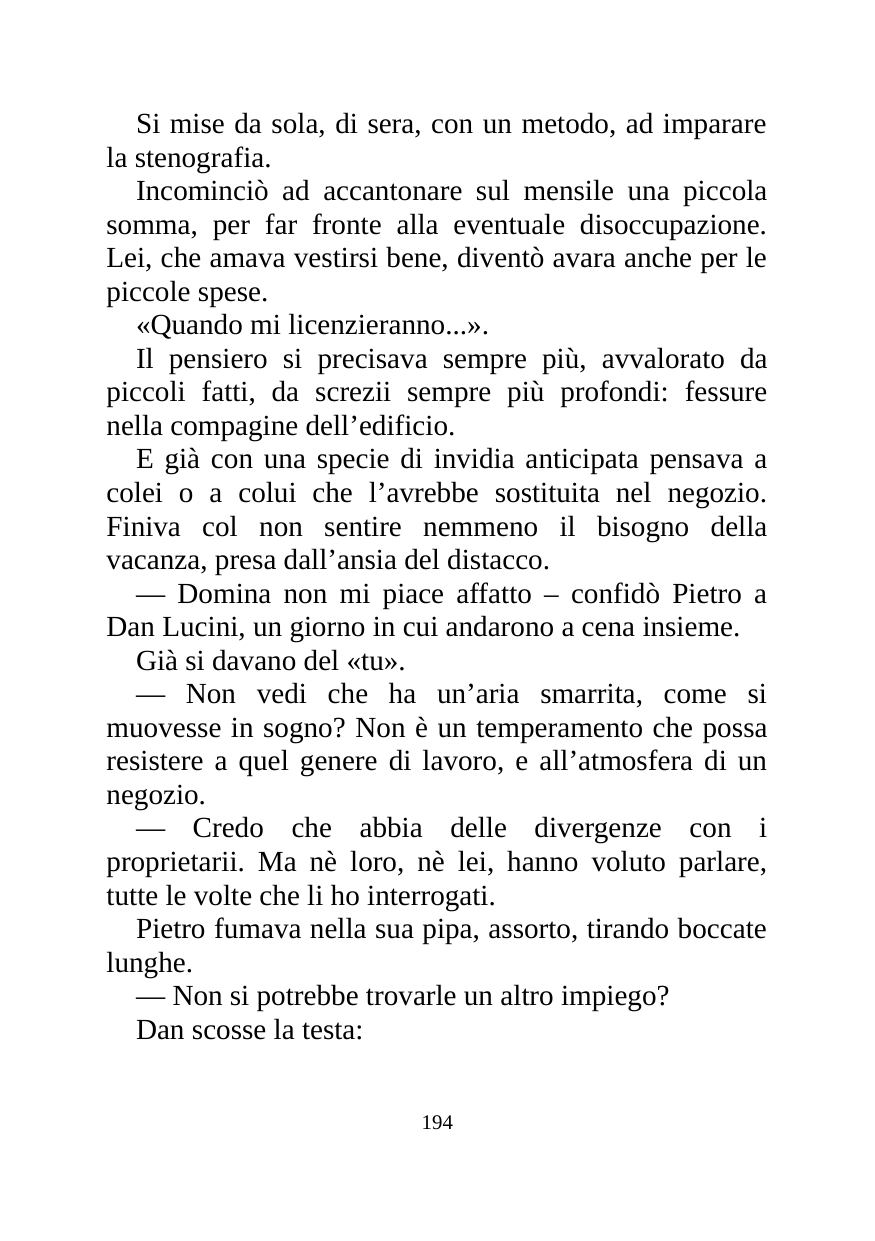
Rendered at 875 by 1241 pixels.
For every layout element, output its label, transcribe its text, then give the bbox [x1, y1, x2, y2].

text E già con una specie di invidia anticipata pensava a colei o a colui che l’avrebbe sostituita nel negozio. Finiva col non sentire nemmeno il bisogno della vacanza, presa dall’ansia del distacco. [106, 442, 768, 576]
text Pietro fumava nella sua pipa, assorto, tirando boccate lunghe. [106, 911, 768, 978]
text Incominciò ad accantonare sul mensile una piccola somma, per far fronte alla eventuale disoccupazione. Lei, che amava vestirsi bene, diventò avara anche per le piccole spese. [106, 173, 768, 307]
text «Quando mi licenzieranno...». [106, 307, 768, 341]
text Il pensiero si precisava sempre più, avvalorato da piccoli fatti, da screzii sempre più profondi: fessure nella compagine dell’edificio. [106, 341, 768, 442]
text — Credo che abbia delle divergenze con i proprietarii. Ma nè loro, nè lei, hanno voluto parlare, tutte le volte che li ho interrogati. [106, 811, 768, 911]
text Già si davano del «tu». [106, 643, 768, 676]
text — Non vedi che ha un’aria smarrita, come si muovesse in sogno? Non è un temperamento che possa resistere a quel genere di lavoro, e all’atmosfera di un negozio. [106, 676, 768, 811]
text — Non si potrebbe trovarle un altro impiego? [106, 978, 768, 1012]
text — Domina non mi piace affatto – confidò Pietro a Dan Lucini, un giorno in cui andarono a cena insieme. [106, 576, 768, 643]
text Dan scosse la testa: [106, 1012, 768, 1045]
text Si mise da sola, di sera, con un metodo, ad imparare la stenografia. [106, 106, 768, 173]
